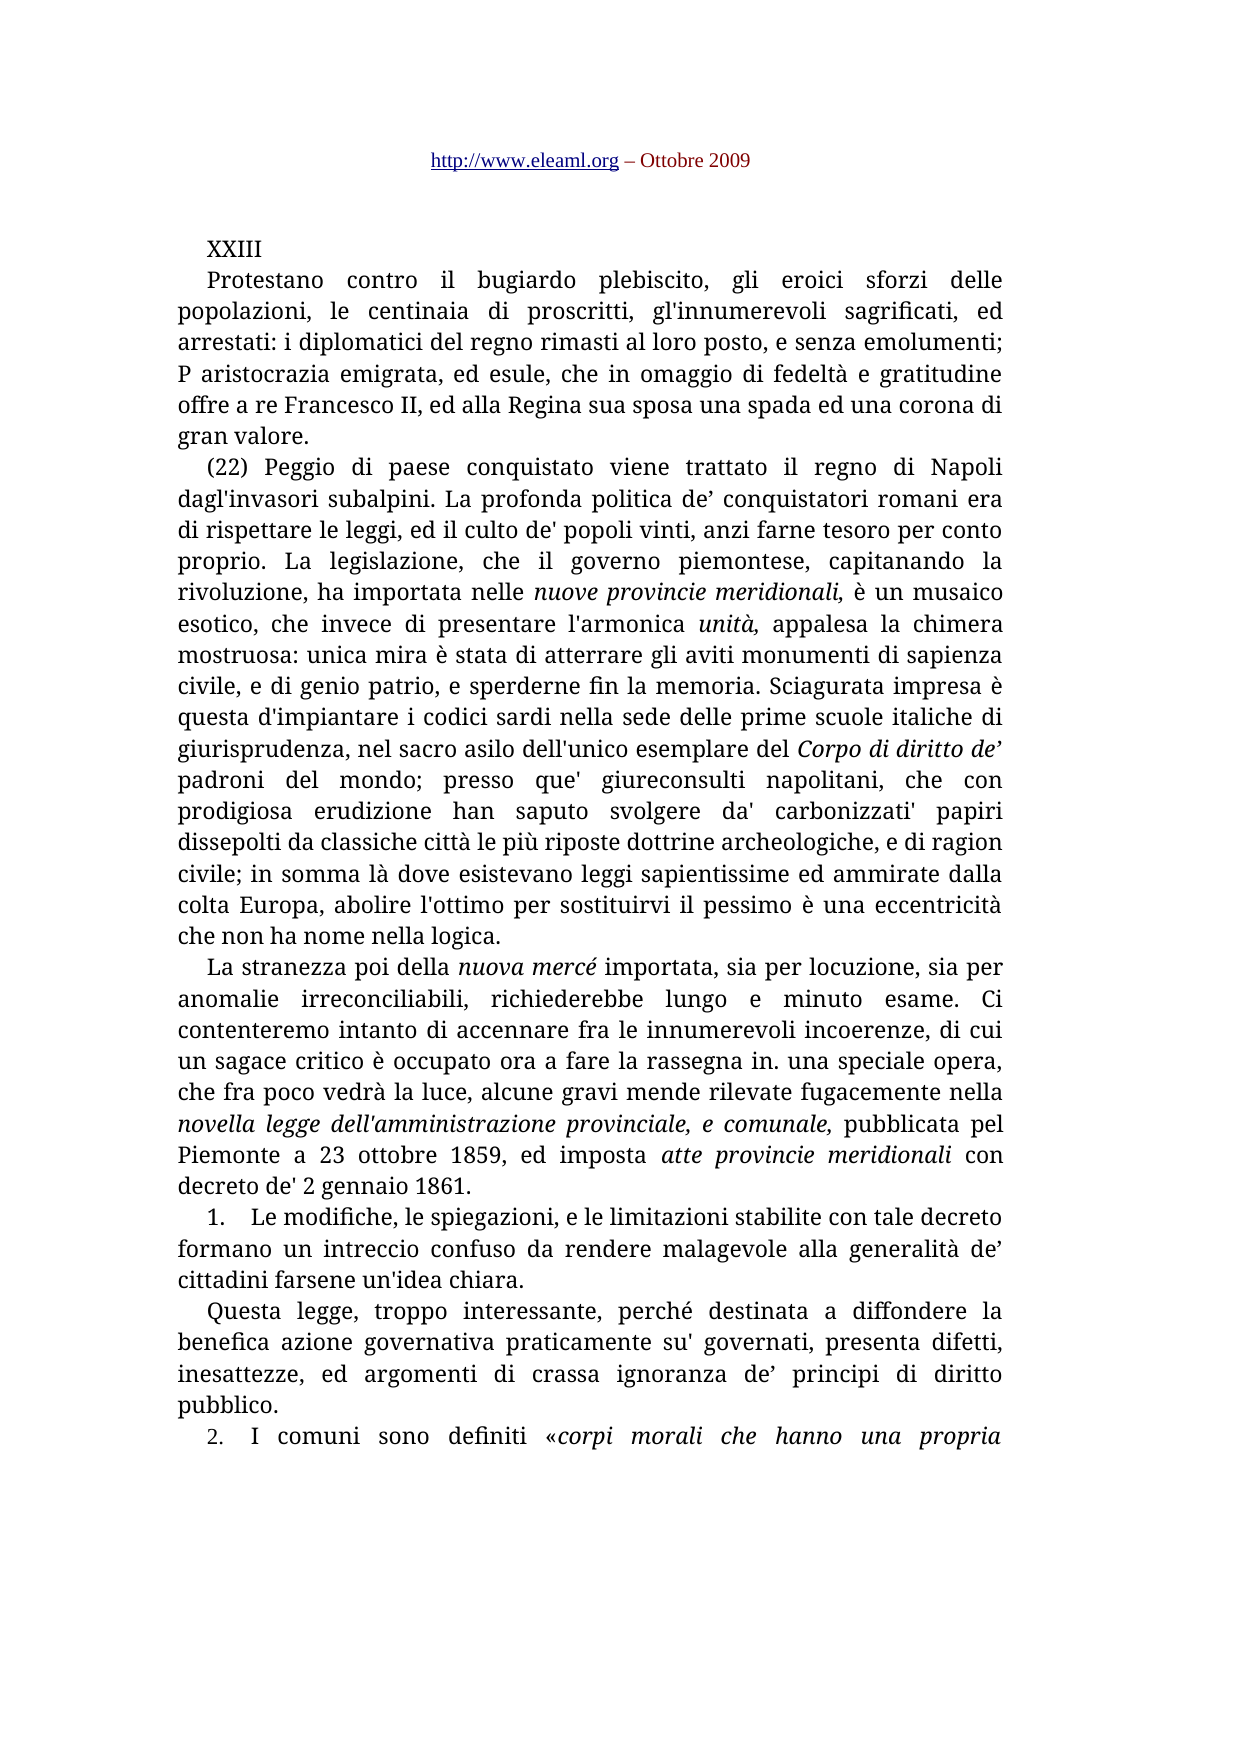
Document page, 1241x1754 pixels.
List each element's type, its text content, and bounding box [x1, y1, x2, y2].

text La stranezza poi della nuova mercé importata, sia per locuzione, sia per anomalie irreconciliabili, richiederebbe lungo e minuto esame. Ci contenteremo intanto di accennare fra le innumerevoli incoerenze, di cui un sagace critico è occupato ora a fare la rassegna in. una speciale opera, che fra poco vedrà la luce, alcune gravi mende rilevate fugacemente nella novella legge dell'amministrazione provinciale, e comunale, pubblicata pel Piemonte a 23 ottobre 1859, ed imposta atte provincie meridionali con decreto de' 2 gennaio 1861. [177, 951, 1004, 1201]
text Questa legge, troppo interessante, perché destinata a diffondere la benefica azione governativa praticamente su' governati, presenta difetti, inesattezze, ed argomenti di crassa ignoranza de’ principi di diritto pubblico. [177, 1295, 1004, 1420]
list I comuni sono definiti «corpi morali che hanno una propria [177, 1420, 1004, 1451]
text Protestano contro il bugiardo plebiscito, gli eroici sforzi delle popolazioni, le centinaia di proscritti, gl'innumerevoli sagrificati, ed arrestati: i diplomatici del regno rimasti al loro posto, e senza emolumenti; P aristocrazia emigrata, ed esule, che in omaggio di fedeltà e gratitudine offre a re Francesco II, ed alla Regina sua sposa una spada ed una corona di gran valore. [177, 264, 1004, 451]
text 1. Le modifiche, le spiegazioni, e le limitazioni stabilite con tale decreto formano un intreccio confuso da rendere malagevole alla generalità de’ cittadini farsene un'idea chiara. [177, 1201, 1004, 1295]
text (22) Peggio di paese conquistato viene trattato il regno di Napoli dagl'invasori subalpini. La profonda politica de’ conquistatori romani era di rispettare le leggi, ed il culto de' popoli vinti, anzi farne tesoro per conto proprio. La legislazione, che il governo piemontese, capitanando la rivoluzione, ha importata nelle nuove provincie meridionali, è un musaico esotico, che invece di presentare l'armonica unità, appalesa la chimera mostruosa: unica mira è stata di atterrare gli aviti monumenti di sapienza civile, e di genio patrio, e sperderne fin la memoria. Sciagurata impresa è questa d'impiantare i codici sardi nella sede delle prime scuole italiche di giurisprudenza, nel sacro asilo dell'unico esemplare del Corpo di diritto de’ padroni del mondo; presso que' giureconsulti napolitani, che con prodigiosa erudizione han saputo svolgere da' carbonizzati' papiri dissepolti da classiche città le più riposte dottrine archeologiche, e di ragion civile; in somma là dove esistevano leggi sapientissime ed ammirate dalla colta Europa, abolire l'ottimo per sostituirvi il pessimo è una eccentricità che non ha nome nella logica. [177, 451, 1004, 951]
text XXIII [177, 232, 1004, 264]
